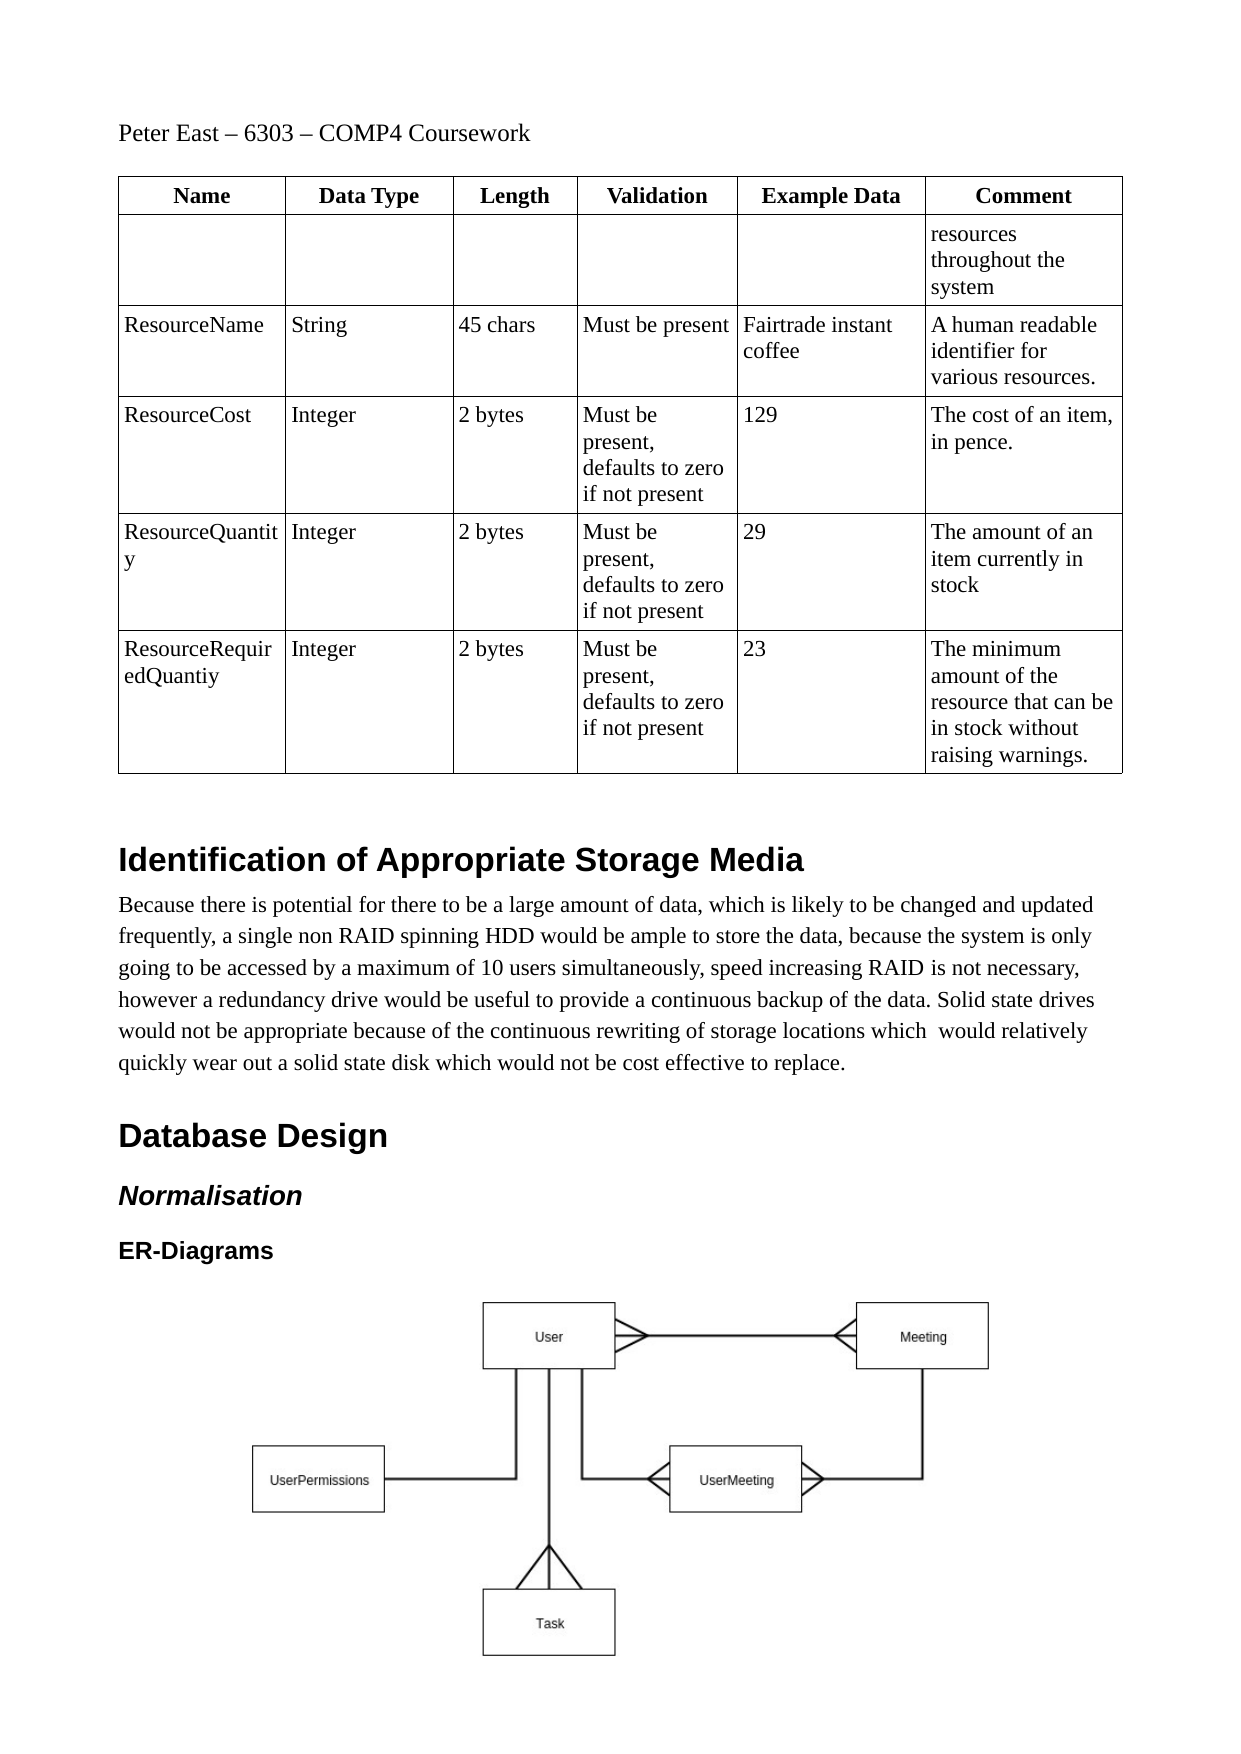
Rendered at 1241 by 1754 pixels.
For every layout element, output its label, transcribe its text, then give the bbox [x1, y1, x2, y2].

table_header Data Type [286, 177, 453, 214]
table_cell 2 bytes [454, 514, 577, 629]
table_cell resources throughout the system [926, 215, 1122, 305]
table_cell [738, 215, 925, 305]
table_cell Integer [286, 397, 453, 512]
table_cell 129 [738, 397, 925, 512]
table_cell 29 [738, 514, 925, 629]
table_cell [286, 215, 453, 305]
subtitle Identification of Appropriate Storage Media [118, 840, 1122, 878]
table_header Example Data [738, 177, 925, 214]
table_cell The minimum amount of the resource that can be in stock without raising warnings. [926, 631, 1122, 773]
text Because there is potential for there to be a large amount of data, which is likely to be changed and updated frequently, a single non RAID spinning HDD would be ample to store the data, because the system is only going to be accessed by a maximum of 10 users simultaneously, speed increasing RAID is not necessary, however a redundancy drive would be useful to provide a continuous backup of the data. Solid state drives would not be appropriate because of the continuous rewriting of storage locations which would relatively quickly wear out a solid state disk which would not be cost effective to replace. [118, 891, 1122, 1075]
table_cell 2 bytes [454, 397, 577, 512]
table_cell 23 [738, 631, 925, 773]
subtitle Database Design [118, 1116, 1122, 1154]
table_cell Must be present, defaults to zero if not present [578, 514, 737, 629]
table_cell ResourceRequiredQuantiy [119, 631, 285, 773]
table_header Name [119, 177, 285, 214]
table_cell A human readable identifier for various resources. [926, 306, 1122, 396]
table_header Length [454, 177, 577, 214]
table_cell 45 chars [454, 306, 577, 396]
table_cell Fairtrade instant coffee [738, 306, 925, 396]
table_cell String [286, 306, 453, 396]
table_cell Must be present [578, 306, 737, 396]
subtitle ER-Diagrams [118, 1236, 1122, 1265]
table_header Validation [578, 177, 737, 214]
table_header Comment [926, 177, 1122, 214]
table_cell ResourceName [119, 306, 285, 396]
table_cell The cost of an item, in pence. [926, 397, 1122, 512]
table_cell Must be present, defaults to zero if not present [578, 397, 737, 512]
subtitle Normalisation [118, 1179, 1122, 1211]
table_cell [119, 215, 285, 305]
table_cell Must be present, defaults to zero if not present [578, 631, 737, 773]
picture [251, 1302, 990, 1657]
table_cell Integer [286, 631, 453, 773]
table_cell [454, 215, 577, 305]
table_cell ResourceQuantity [119, 514, 285, 629]
table_cell ResourceCost [119, 397, 285, 512]
table_cell The amount of an item currently in stock [926, 514, 1122, 629]
table_cell Integer [286, 514, 453, 629]
table_cell 2 bytes [454, 631, 577, 773]
table_cell [578, 215, 737, 305]
